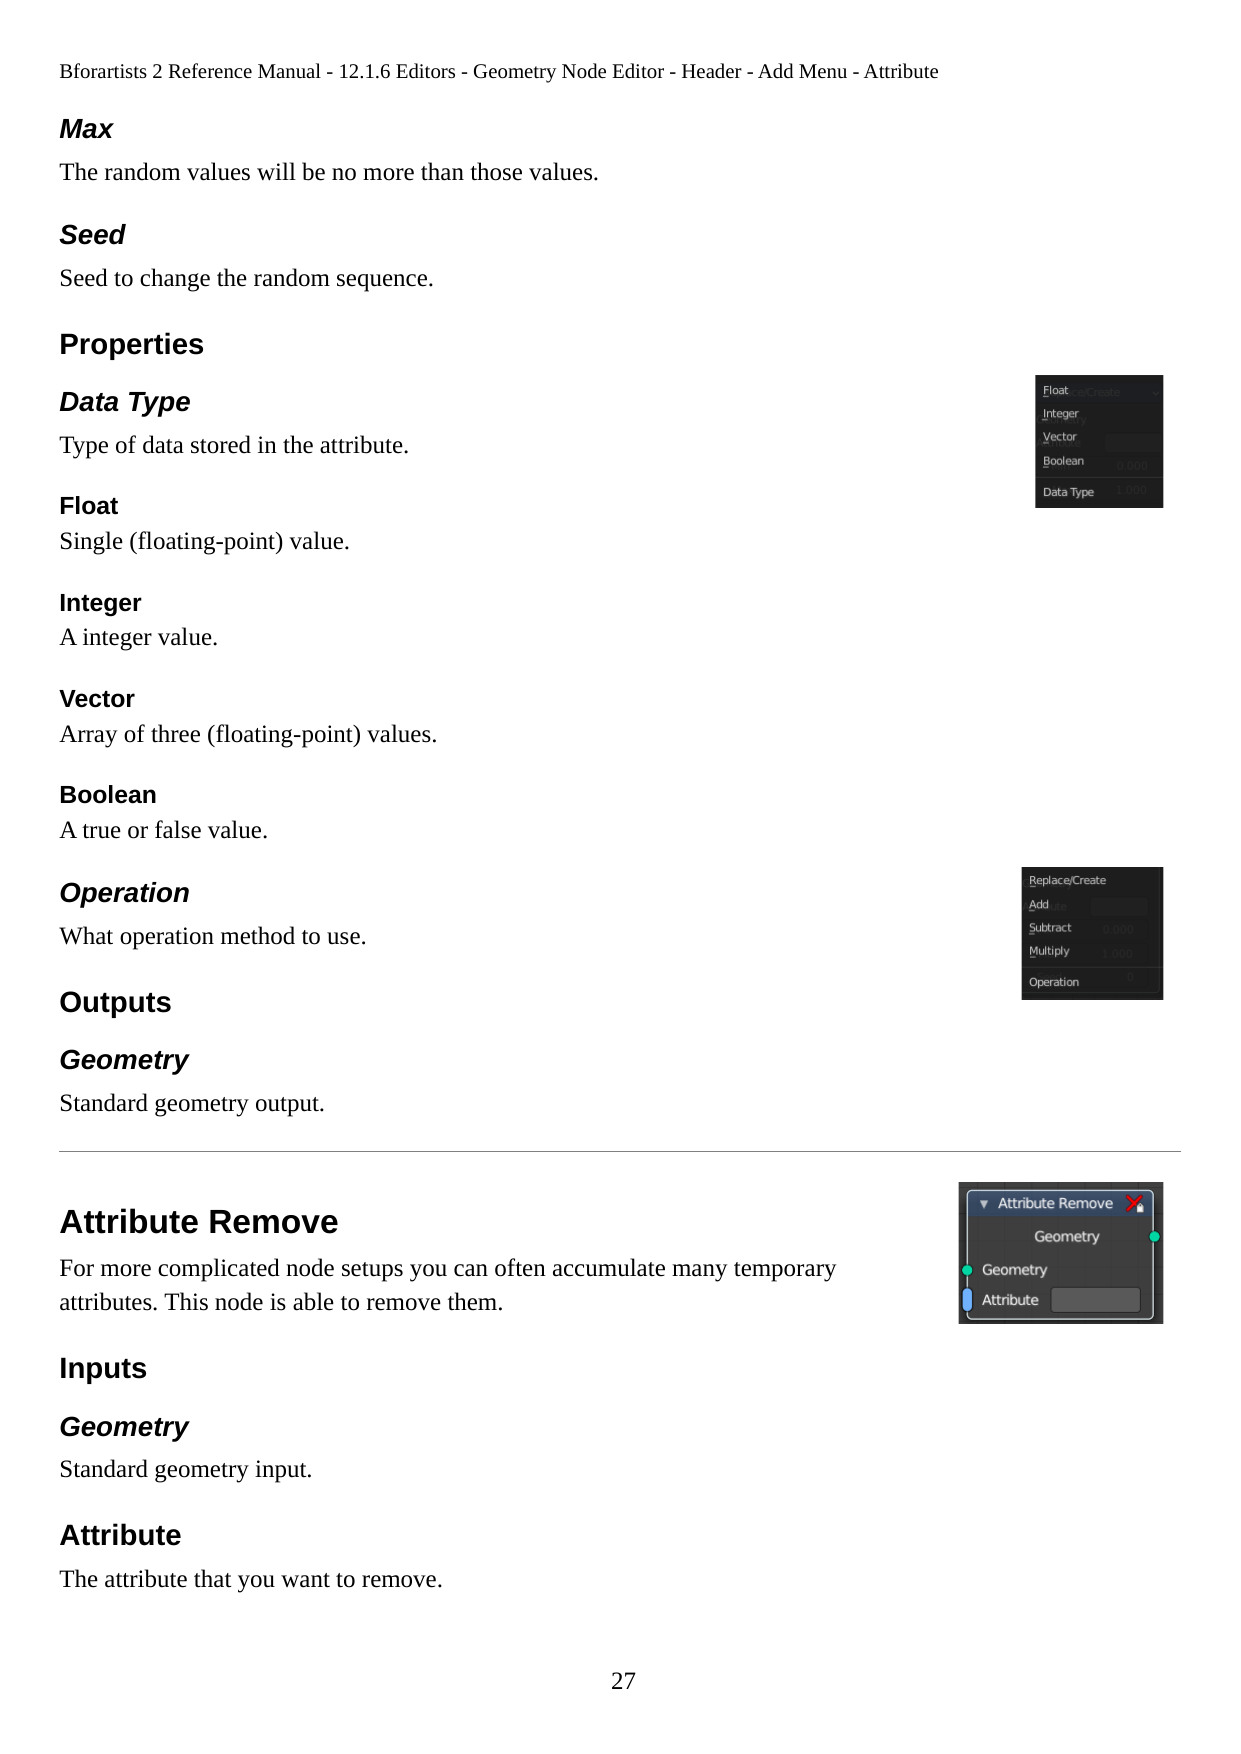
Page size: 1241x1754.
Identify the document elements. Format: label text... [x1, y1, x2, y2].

subtitle Float [59, 491, 1181, 520]
text Array of three (floating-point) values. [59, 719, 1181, 747]
subtitle Data Type [59, 385, 1035, 417]
text A integer value. [59, 622, 1181, 651]
text What operation method to use. [59, 921, 1021, 950]
subtitle Properties [59, 327, 1181, 360]
subtitle Outputs [59, 985, 1181, 1018]
subtitle Attribute Remove [59, 1202, 958, 1241]
subtitle Geometry [59, 1410, 1181, 1442]
subtitle Max [59, 113, 1181, 144]
text A true or false value. [59, 815, 1181, 844]
text The random values will be no more than those values. [59, 157, 1181, 186]
subtitle Operation [59, 877, 1021, 908]
subtitle Attribute [59, 1518, 1181, 1552]
text Type of data stored in the attribute. [59, 430, 1035, 458]
text Single (floating-point) value. [59, 526, 1181, 555]
subtitle Inputs [59, 1351, 1181, 1385]
picture [1021, 867, 1164, 1000]
subtitle [1164, 1202, 1181, 1241]
text Standard geometry input. [59, 1454, 1181, 1483]
picture [1035, 375, 1164, 508]
subtitle Geometry [59, 1043, 1181, 1075]
subtitle Integer [59, 588, 1181, 616]
picture [958, 1182, 1164, 1324]
subtitle [1164, 385, 1181, 417]
text Seed to change the random sequence. [59, 263, 1181, 292]
subtitle [1164, 877, 1181, 908]
text For more complicated node setups you can often accumulate many temporary attributes. This node is able to remove them. [59, 1253, 958, 1316]
text Standard geometry output. [59, 1088, 1181, 1117]
subtitle Seed [59, 218, 1181, 250]
subtitle Vector [59, 684, 1181, 712]
text The attribute that you want to remove. [59, 1564, 1181, 1593]
subtitle Boolean [59, 780, 1181, 809]
